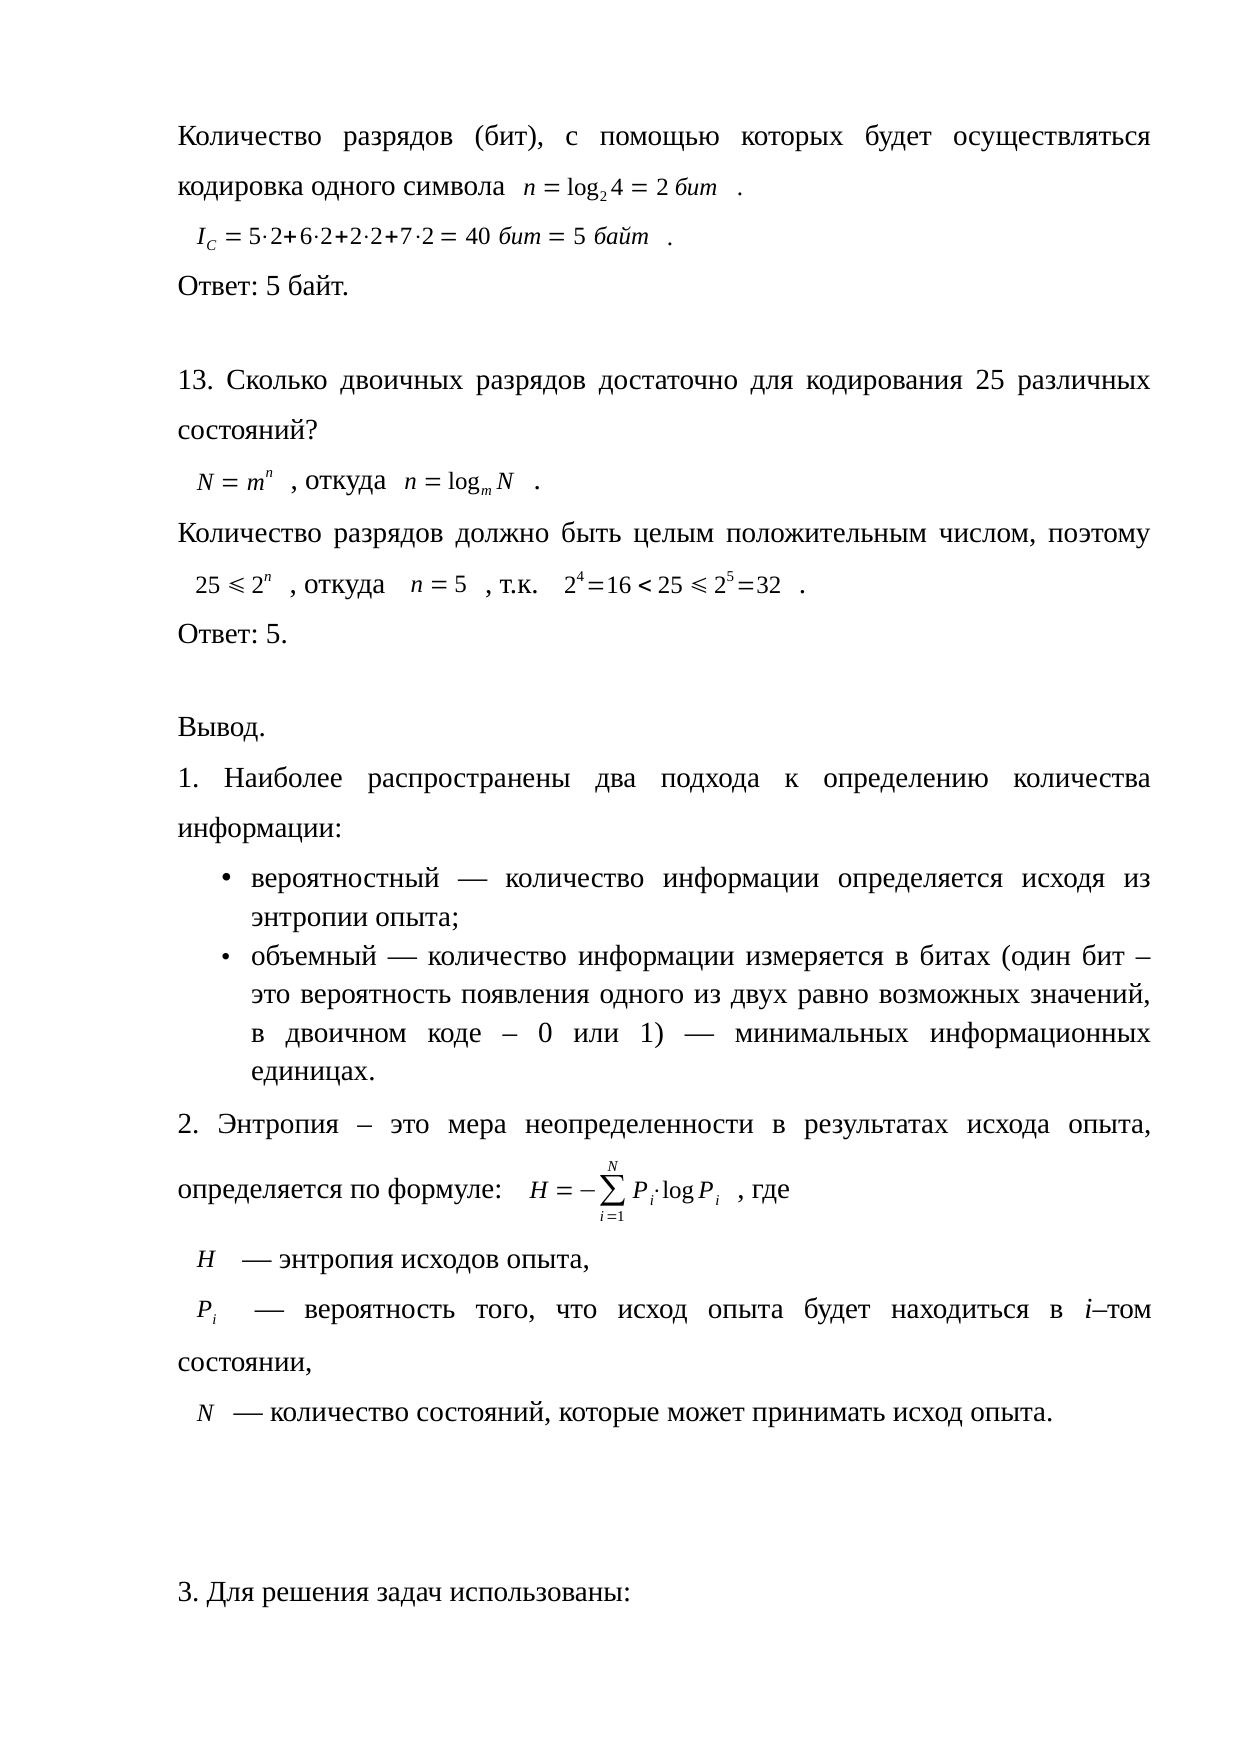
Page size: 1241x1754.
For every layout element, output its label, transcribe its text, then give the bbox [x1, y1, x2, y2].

text — энтропия исходов опыта, [177, 1241, 1152, 1274]
text , откуда. [177, 462, 1152, 499]
text Количество разрядов должно быть целым положительным числом, поэтому , откуда , т.к. . [177, 516, 1152, 599]
text Вывод. [177, 709, 1152, 743]
text . [177, 222, 1152, 254]
text — вероятность того, что исход опыта будет находиться в i–том состоянии, [177, 1291, 1152, 1378]
text — количество состояний, которые может принимать исход опыта. [177, 1394, 1152, 1428]
text Ответ: 5 байт. [177, 268, 1152, 302]
text 3. Для решения задач использованы: [177, 1574, 1152, 1608]
text 13. Сколько двоичных разрядов достаточно для кодирования 25 различных состояний? [177, 362, 1152, 446]
list вероятностный — количество информации определяется исходя из энтропии опыта; [221, 861, 1152, 933]
text Количество разрядов (бит), с помощью которых будет осуществляться кодировка одного символа. [177, 118, 1152, 205]
text Ответ: 5. [177, 616, 1152, 650]
text 1. Наиболее распространены два подхода к определению количества информации: [177, 760, 1152, 844]
text 2. Энтропия – это мера неопределенности в результатах исхода опыта, определяется по формуле: , где [177, 1106, 1152, 1224]
list объемный — количество информации измеряется в битах (один бит – это вероятность появления одного из двух равно возможных значений, в двоичном коде – 0 или 1) — минимальных информационных единицах. [221, 938, 1152, 1087]
